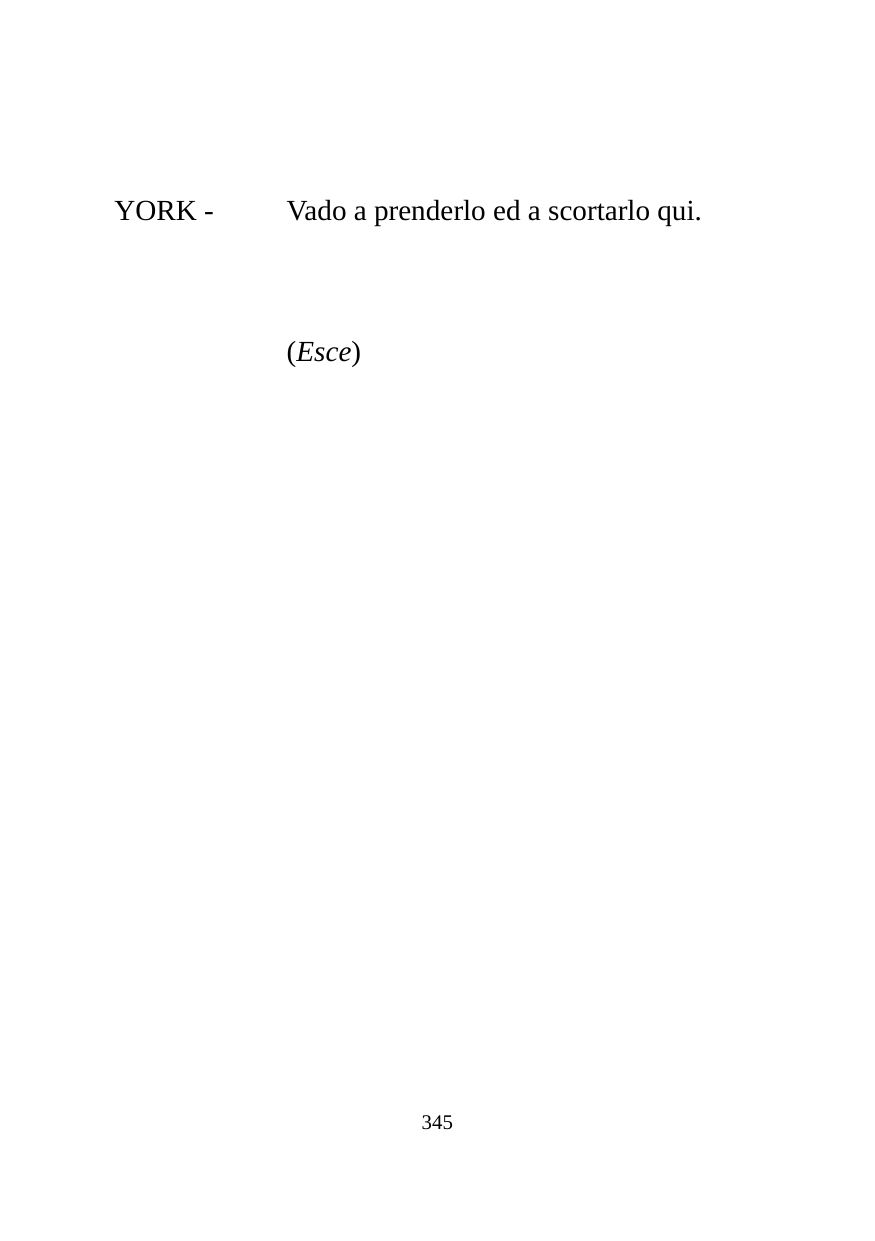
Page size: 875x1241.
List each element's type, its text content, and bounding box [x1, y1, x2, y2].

table_cell YORK - [106, 185, 279, 327]
table_cell Vado a prenderlo ed a scortarlo qui. [279, 185, 768, 327]
table_cell [106, 327, 279, 468]
table_cell (Esce) [279, 327, 768, 468]
table_cell [106, 106, 279, 185]
table_cell [279, 106, 768, 185]
